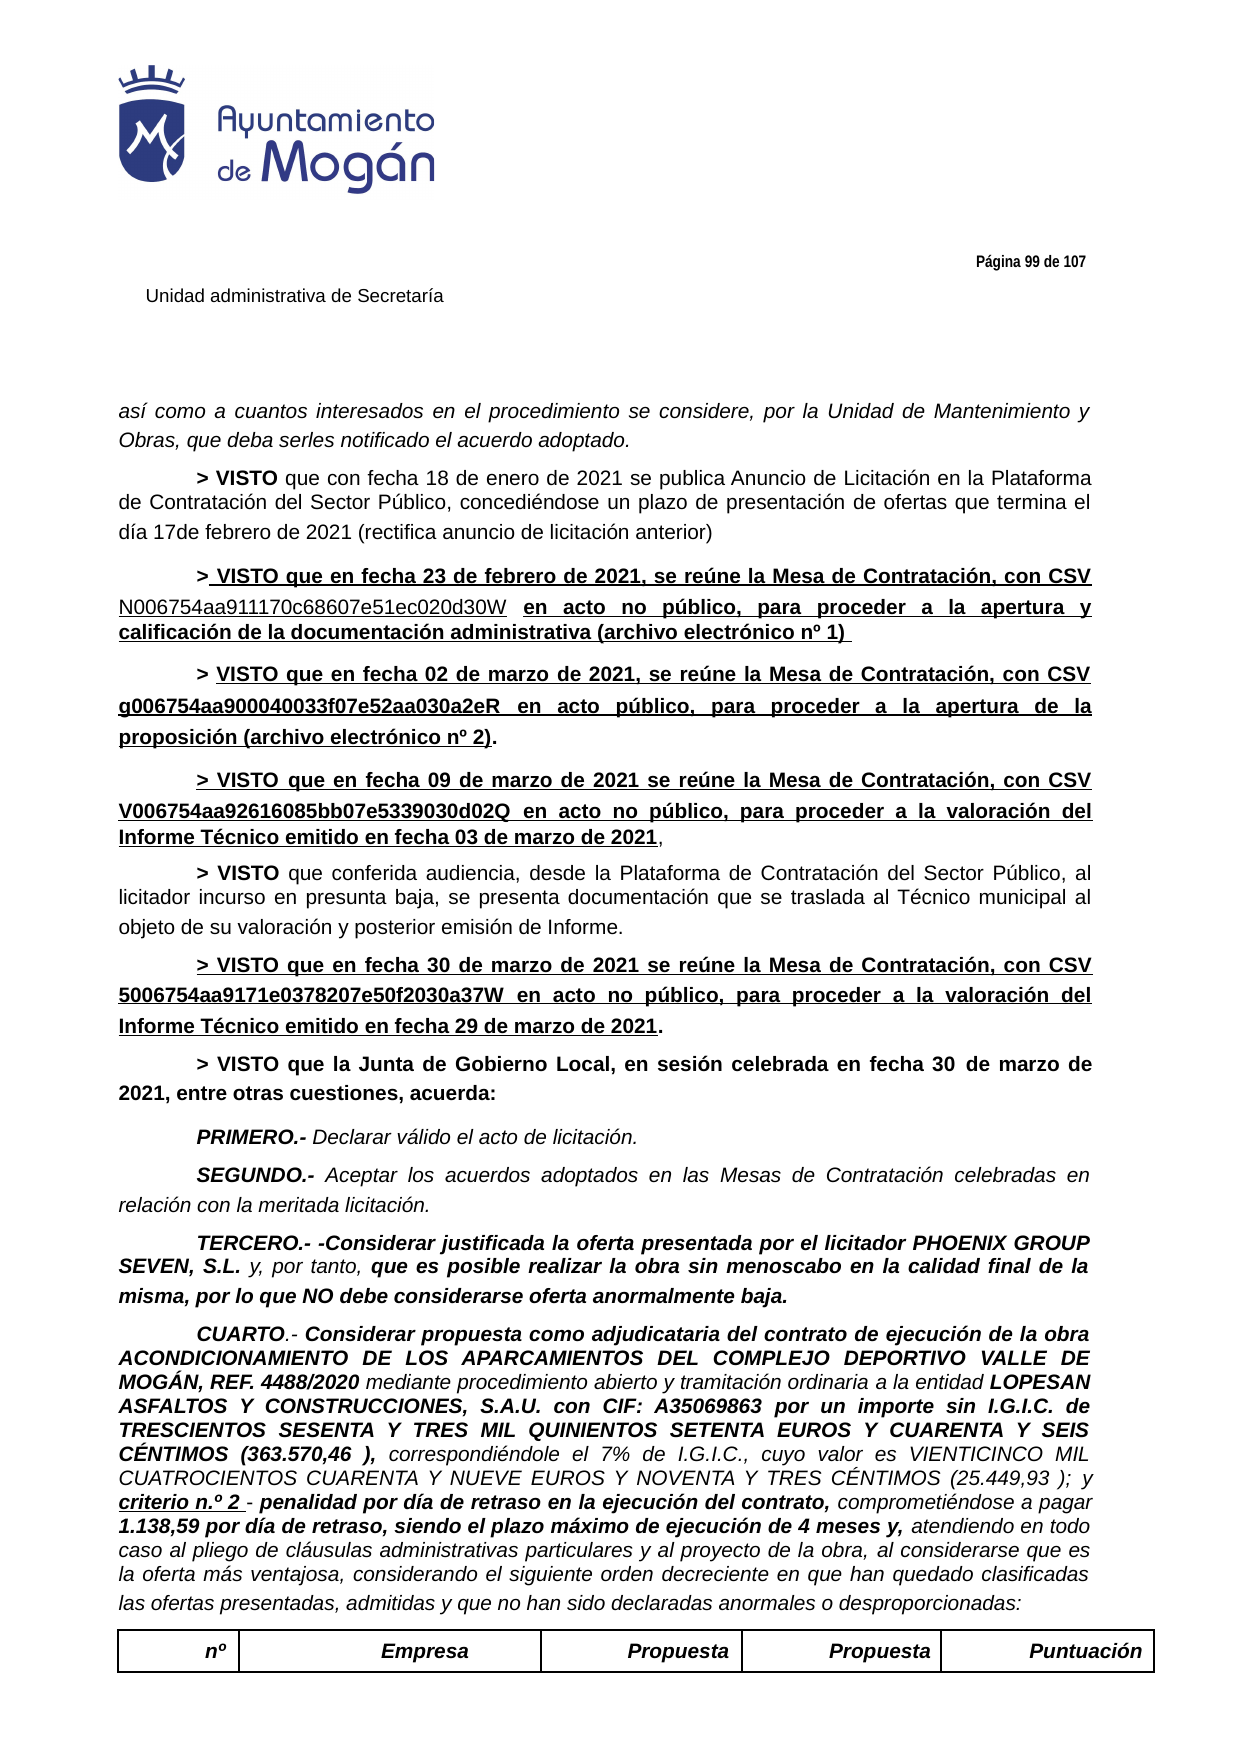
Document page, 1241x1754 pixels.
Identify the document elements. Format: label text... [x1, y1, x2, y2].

text > VISTO que conferida audiencia, desde la Plataforma de Contratación del Sector Público, al licitador incurso en presunta baja, se presenta documentación que se traslada al Técnico municipal al objeto de su valoración y posterior emisión de Informe. [118, 861, 1092, 940]
text > VISTO que con fecha 18 de enero de 2021 se publica Anuncio de Licitación en la Plataforma de Contratación del Sector Público, concediéndose un plazo de presentación de ofertas que termina el día 17de febrero de 2021 (rectifica anuncio de licitación anterior) [118, 466, 1092, 545]
text Informe Técnico emitido en fecha 03 de marzo de 2021, [118, 821, 1092, 849]
text > VISTO que la Junta de Gobierno Local, en sesión celebrada en fecha 30 de marzo de 2021, entre otras cuestiones, acuerda: [118, 1052, 1092, 1107]
text > VISTO que en fecha 09 de marzo de 2021 se reúne la Mesa de Contratación, con CSV V006754aa92616085bb07e5339030d02Q en acto no público, para proceder a la valoración del [118, 762, 1092, 820]
text CUARTO.- Considerar propuesta como adjudicataria del contrato de ejecución de la obra ACONDICIONAMIENTO DE LOS APARCAMIENTOS DEL COMPLEJO DEPORTIVO VALLE DE MOGÁN, REF. 4488/2020 mediante procedimiento abierto y tramitación ordinaria a la entidad LOPESAN ASFALTOS Y CONSTRUCCIONES, S.A.U. con CIF: A35069863 por un importe sin I.G.I.C. de TRESCIENTOS SESENTA Y TRES MIL QUINIENTOS SETENTA EUROS Y CUARENTA Y SEIS CÉNTIMOS (363.570,46 ), correspondiéndole el 7% de I.G.I.C., cuyo valor es VIENTICINCO MIL CUATROCIENTOS CUARENTA Y NUEVE EUROS Y NOVENTA Y TRES CÉNTIMOS (25.449,93 ); y criterio n.º 2 - penalidad por día de retraso en la ejecución del contrato, comprometiéndose a pagar 1.138,59 por día de retraso, siendo el plazo máximo de ejecución de 4 meses y, atendiendo en todo caso al pliego de cláusulas administrativas particulares y al proyecto de la obra, al considerarse que es la oferta más ventajosa, considerando el siguiente orden decreciente en que han quedado clasificadas las ofertas presentadas, admitidas y que no han sido declaradas anormales o desproporcionadas: [118, 1322, 1092, 1617]
text SEGUNDO.- Aceptar los acuerdos adoptados en las Mesas de Contratación celebradas en relación con la meritada licitación. [118, 1163, 1092, 1218]
text así como a cuantos interesados en el procedimiento se considere, por la Unidad de Mantenimiento y Obras, que deba serles notificado el acuerdo adoptado. [118, 399, 1092, 454]
table_header Propuesta [542, 1631, 741, 1671]
text TERCERO.- -Considerar justificada la oferta presentada por el licitador PHOENIX GROUP SEVEN, S.L. y, por tanto, que es posible realizar la obra sin menoscabo en la calidad final de la misma, por lo que NO debe considerarse oferta anormalmente baja. [118, 1230, 1092, 1309]
text proposición (archivo electrónico nº 2). [118, 716, 1092, 750]
text PRIMERO.- Declarar válido el acto de licitación. [118, 1119, 1092, 1150]
text Informe Técnico emitido en fecha 29 de marzo de 2021. [118, 1004, 1092, 1039]
table_header nº [119, 1631, 238, 1671]
text > VISTO que en fecha 30 de marzo de 2021 se reúne la Mesa de Contratación, con CSV 5006754aa9171e0378207e50f2030a37W en acto no público, para proceder a la valoración del [118, 953, 1092, 1003]
picture [118, 65, 435, 200]
table_header Empresa [240, 1631, 540, 1671]
text > VISTO que en fecha 23 de febrero de 2021, se reúne la Mesa de Contratación, con CSV N006754aa911170c68607e51ec020d30W en acto no público, para proceder a la apertura y calificación de la documentación administrativa (archivo electrónico nº 1) [118, 558, 1092, 644]
table_header Propuesta [743, 1631, 940, 1671]
table_header Puntuación [942, 1631, 1153, 1671]
text > VISTO que en fecha 02 de marzo de 2021, se reúne la Mesa de Contratación, con CSV g006754aa900040033f07e52aa030a2eR en acto público, para proceder a la apertura de la [118, 657, 1092, 714]
